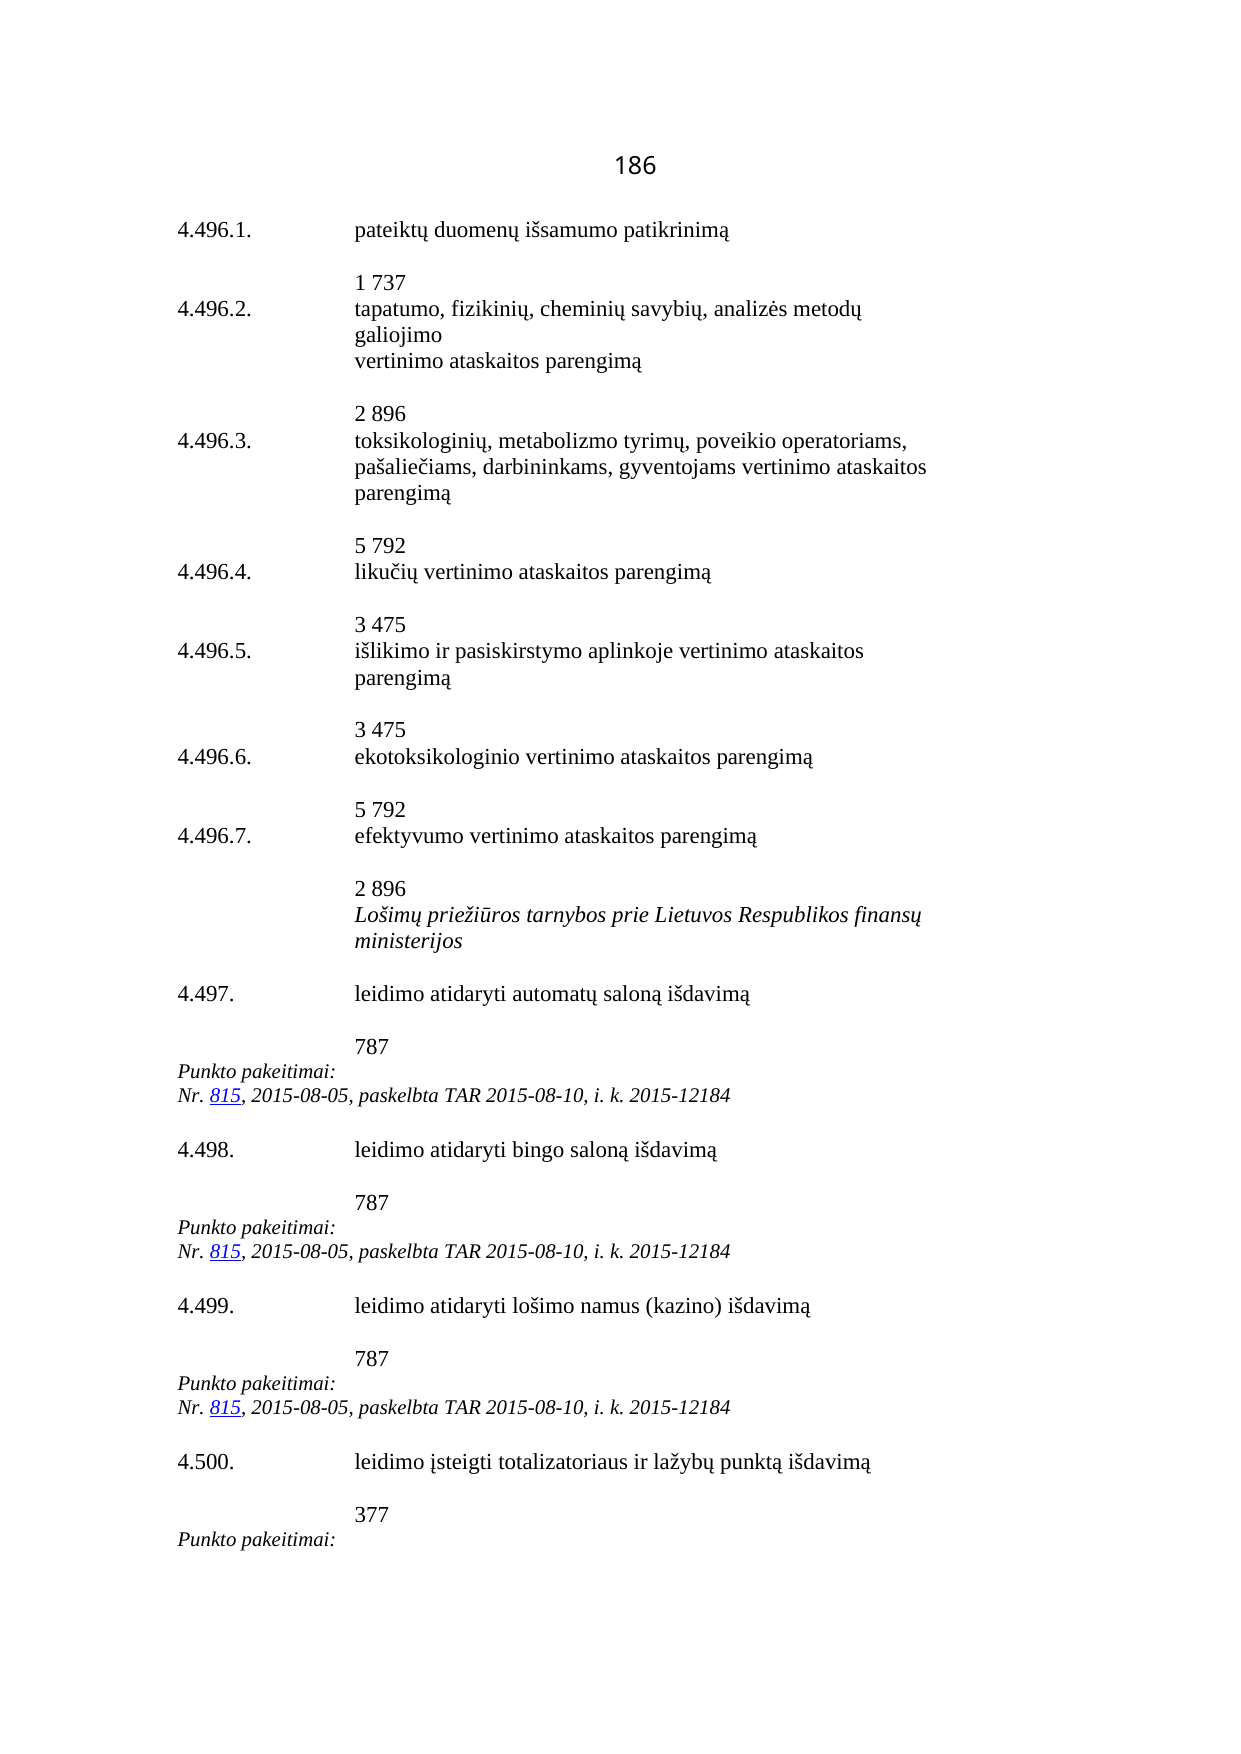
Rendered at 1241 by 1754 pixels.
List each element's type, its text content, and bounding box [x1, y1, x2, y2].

text 4.496.6. ekotoksikologinio vertinimo ataskaitos parengimą 5 792 [177, 743, 945, 822]
text 4.497. leidimo atidaryti automatų saloną išdavimą 787 [177, 980, 945, 1059]
text 4.496.2. tapatumo, fizikinių, cheminių savybių, analizės metodų galiojimo [177, 295, 945, 348]
text 4.496.4. likučių vertinimo ataskaitos parengimą 3 475 [177, 558, 945, 637]
text parengimą 5 792 [354, 479, 945, 558]
text 4.496.5. išlikimo ir pasiskirstymo aplinkoje vertinimo ataskaitos parengimą 3 475 [177, 637, 945, 743]
text 4.500. leidimo įsteigti totalizatoriaus ir lažybų punktą išdavimą 377 [177, 1448, 945, 1527]
text Punkto pakeitimai: [177, 1215, 1093, 1239]
text 4.496.1. pateiktų duomenų išsamumo patikrinimą 1 737 [177, 216, 945, 295]
text pašaliečiams, darbininkams, gyventojams vertinimo ataskaitos [354, 453, 945, 479]
text 4.499. leidimo atidaryti lošimo namus (kazino) išdavimą 787 [177, 1292, 945, 1371]
text Punkto pakeitimai: [177, 1527, 1093, 1551]
text Nr. 815, 2015-08-05, paskelbta TAR 2015-08-10, i. k. 2015-12184 [177, 1239, 1093, 1263]
text Nr. 815, 2015-08-05, paskelbta TAR 2015-08-10, i. k. 2015-12184 [177, 1395, 1093, 1419]
text 4.496.7. efektyvumo vertinimo ataskaitos parengimą 2 896 [177, 822, 945, 901]
text 4.496.3. toksikologinių, metabolizmo tyrimų, poveikio operatoriams, [177, 427, 945, 453]
text Nr. 815, 2015-08-05, paskelbta TAR 2015-08-10, i. k. 2015-12184 [177, 1083, 1093, 1107]
text vertinimo ataskaitos parengimą 2 896 [354, 348, 945, 427]
text 4.498. leidimo atidaryti bingo saloną išdavimą 787 [177, 1136, 945, 1215]
text Punkto pakeitimai: [177, 1371, 1093, 1395]
text Punkto pakeitimai: [177, 1059, 1093, 1083]
text Lošimų priežiūros tarnybos prie Lietuvos Respublikos finansų ministerijos [354, 901, 945, 980]
